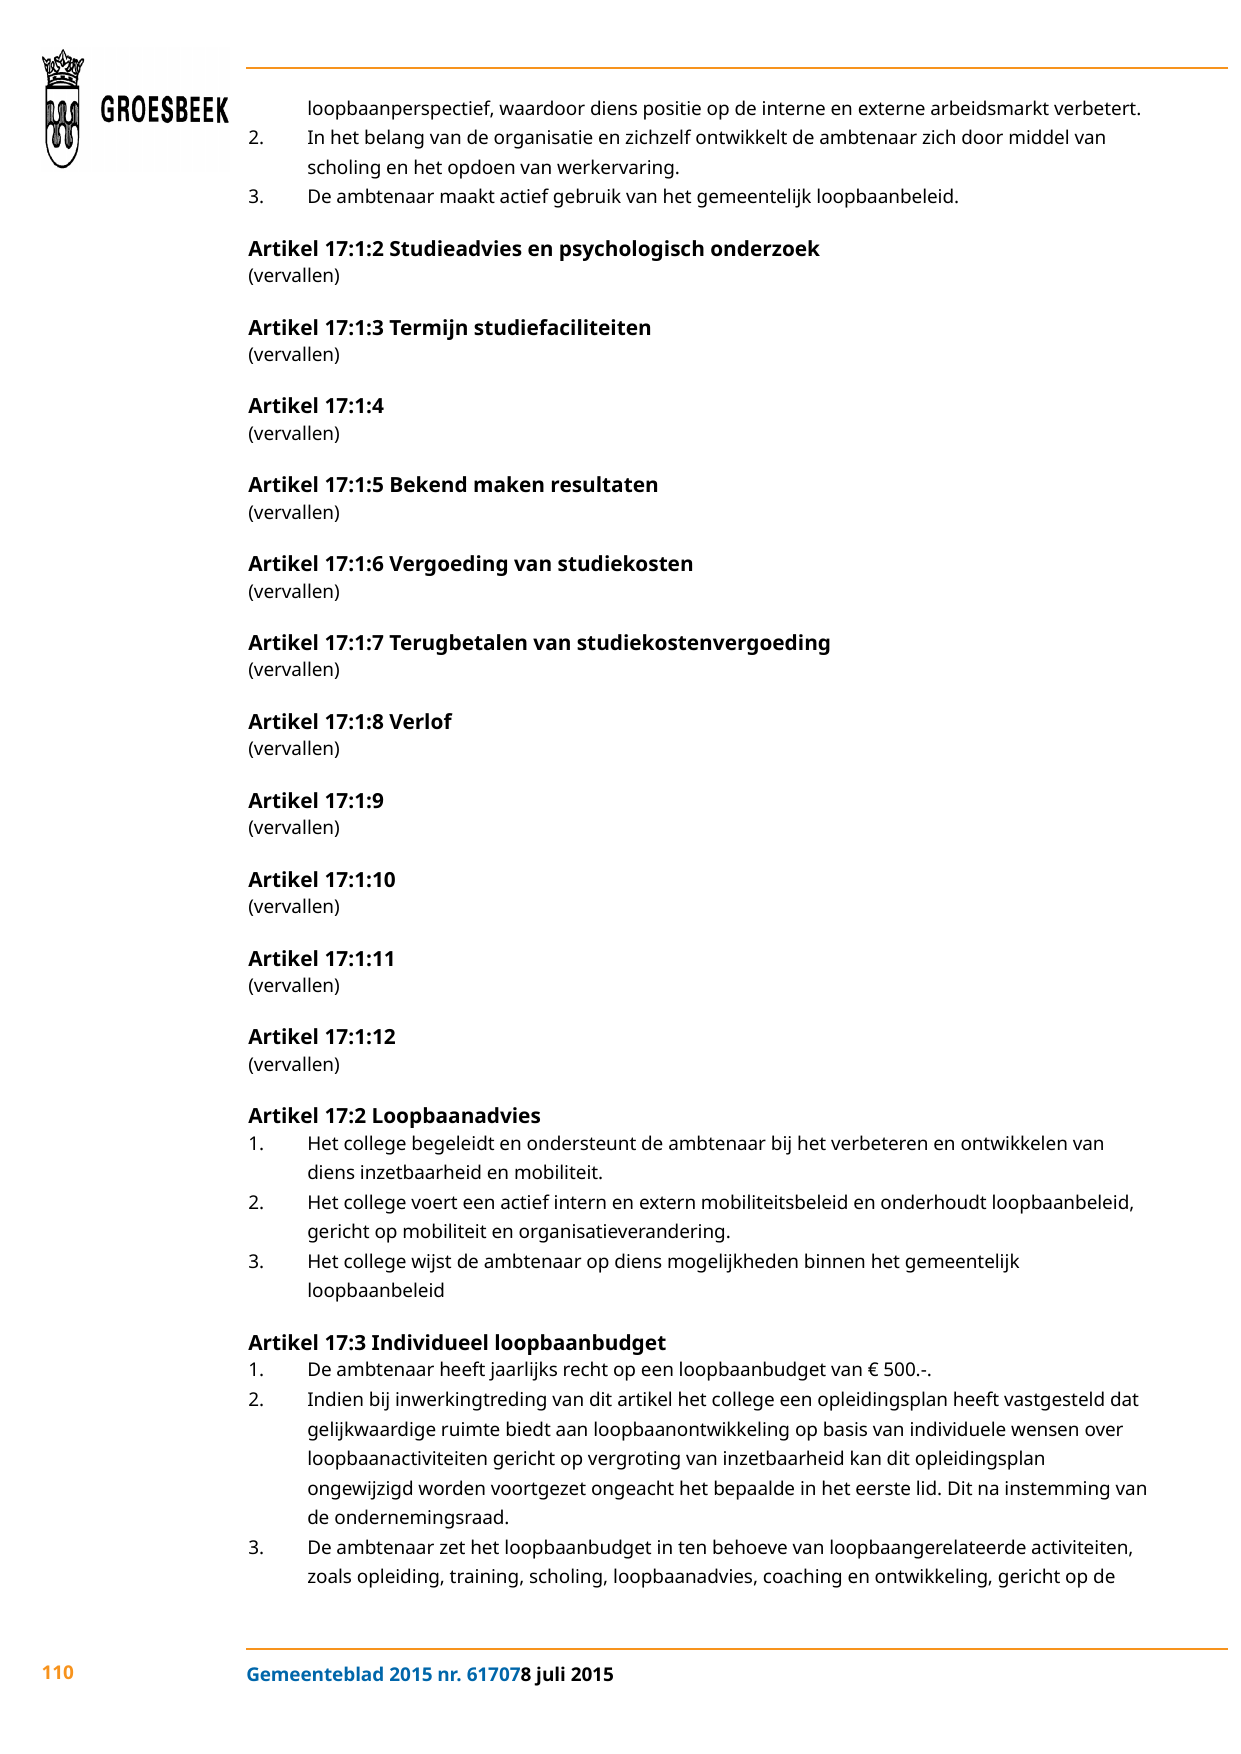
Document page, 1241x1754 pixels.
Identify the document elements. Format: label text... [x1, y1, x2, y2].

list Het college wijst de ambtenaar op diens mogelijkheden binnen het gemeentelijk loopbaanbeleid [248, 1248, 1152, 1303]
text Artikel 17:1:6 Vergoeding van studiekosten [248, 549, 1152, 578]
text Artikel 17:1:4 [248, 392, 1152, 420]
list De ambtenaar heeft jaarlijks recht op een loopbaanbudget van € 500.-. [248, 1357, 1152, 1382]
text Artikel 17:1:12 [248, 1022, 1152, 1051]
text Artikel 17:2 Loopbaanadvies [248, 1101, 1152, 1130]
text Artikel 17:1:5 Bekend maken resultaten [248, 471, 1152, 499]
list Het college begeleidt en ondersteunt de ambtenaar bij het verbeteren en ontwikkelen van diens inzetbaarheid en mobiliteit. [248, 1130, 1152, 1185]
text (vervallen) [248, 814, 1152, 840]
text Artikel 17:3 Individueel loopbaanbudget [248, 1328, 1152, 1357]
text (vervallen) [248, 972, 1152, 998]
text (vervallen) [248, 736, 1152, 761]
text (vervallen) [248, 578, 1152, 603]
text (vervallen) [248, 341, 1152, 367]
text (vervallen) [248, 893, 1152, 919]
list Indien bij inwerkingtreding van dit artikel het college een opleidingsplan heeft vastgesteld dat gelijkwaardige ruimte biedt aan loopbaanontwikkeling op basis van individuele wensen over loopbaanactiviteiten gericht op vergroting van inzetbaarheid kan dit opleidingsplan ongewijzigd worden voortgezet ongeacht het bepaalde in het eerste lid. Dit na instemming van de ondernemingsraad. [248, 1386, 1152, 1530]
list Het college voert een actief intern en extern mobiliteitsbeleid en onderhoudt loopbaanbeleid, gericht op mobiliteit en organisatieverandering. [248, 1189, 1152, 1244]
text Artikel 17:1:10 [248, 865, 1152, 893]
text Artikel 17:1:2 Studieadvies en psychologisch onderzoek [248, 234, 1152, 262]
text Artikel 17:1:8 Verlof [248, 707, 1152, 736]
text (vervallen) [248, 1051, 1152, 1077]
text Artikel 17:1:9 [248, 786, 1152, 814]
picture [41, 47, 231, 172]
text Artikel 17:1:3 Termijn studiefaciliteiten [248, 313, 1152, 341]
list De ambtenaar zet het loopbaanbudget in ten behoeve van loopbaangerelateerde activiteiten, zoals opleiding, training, scholing, loopbaanadvies, coaching en ontwikkeling, gericht op de [248, 1534, 1152, 1589]
list De ambtenaar maakt actief gebruik van het gemeentelijk loopbaanbeleid. [248, 183, 1152, 209]
text Artikel 17:1:7 Terugbetalen van studiekostenvergoeding [248, 628, 1152, 657]
text Artikel 17:1:11 [248, 944, 1152, 972]
list In het belang van de organisatie en zichzelf ontwikkelt de ambtenaar zich door middel van scholing en het opdoen van werkervaring. [248, 124, 1152, 180]
text (vervallen) [248, 657, 1152, 682]
text (vervallen) [248, 499, 1152, 525]
list loopbaanperspectief, waardoor diens positie op de interne en externe arbeidsmarkt verbetert. [248, 95, 1152, 121]
text (vervallen) [248, 262, 1152, 288]
text (vervallen) [248, 420, 1152, 446]
